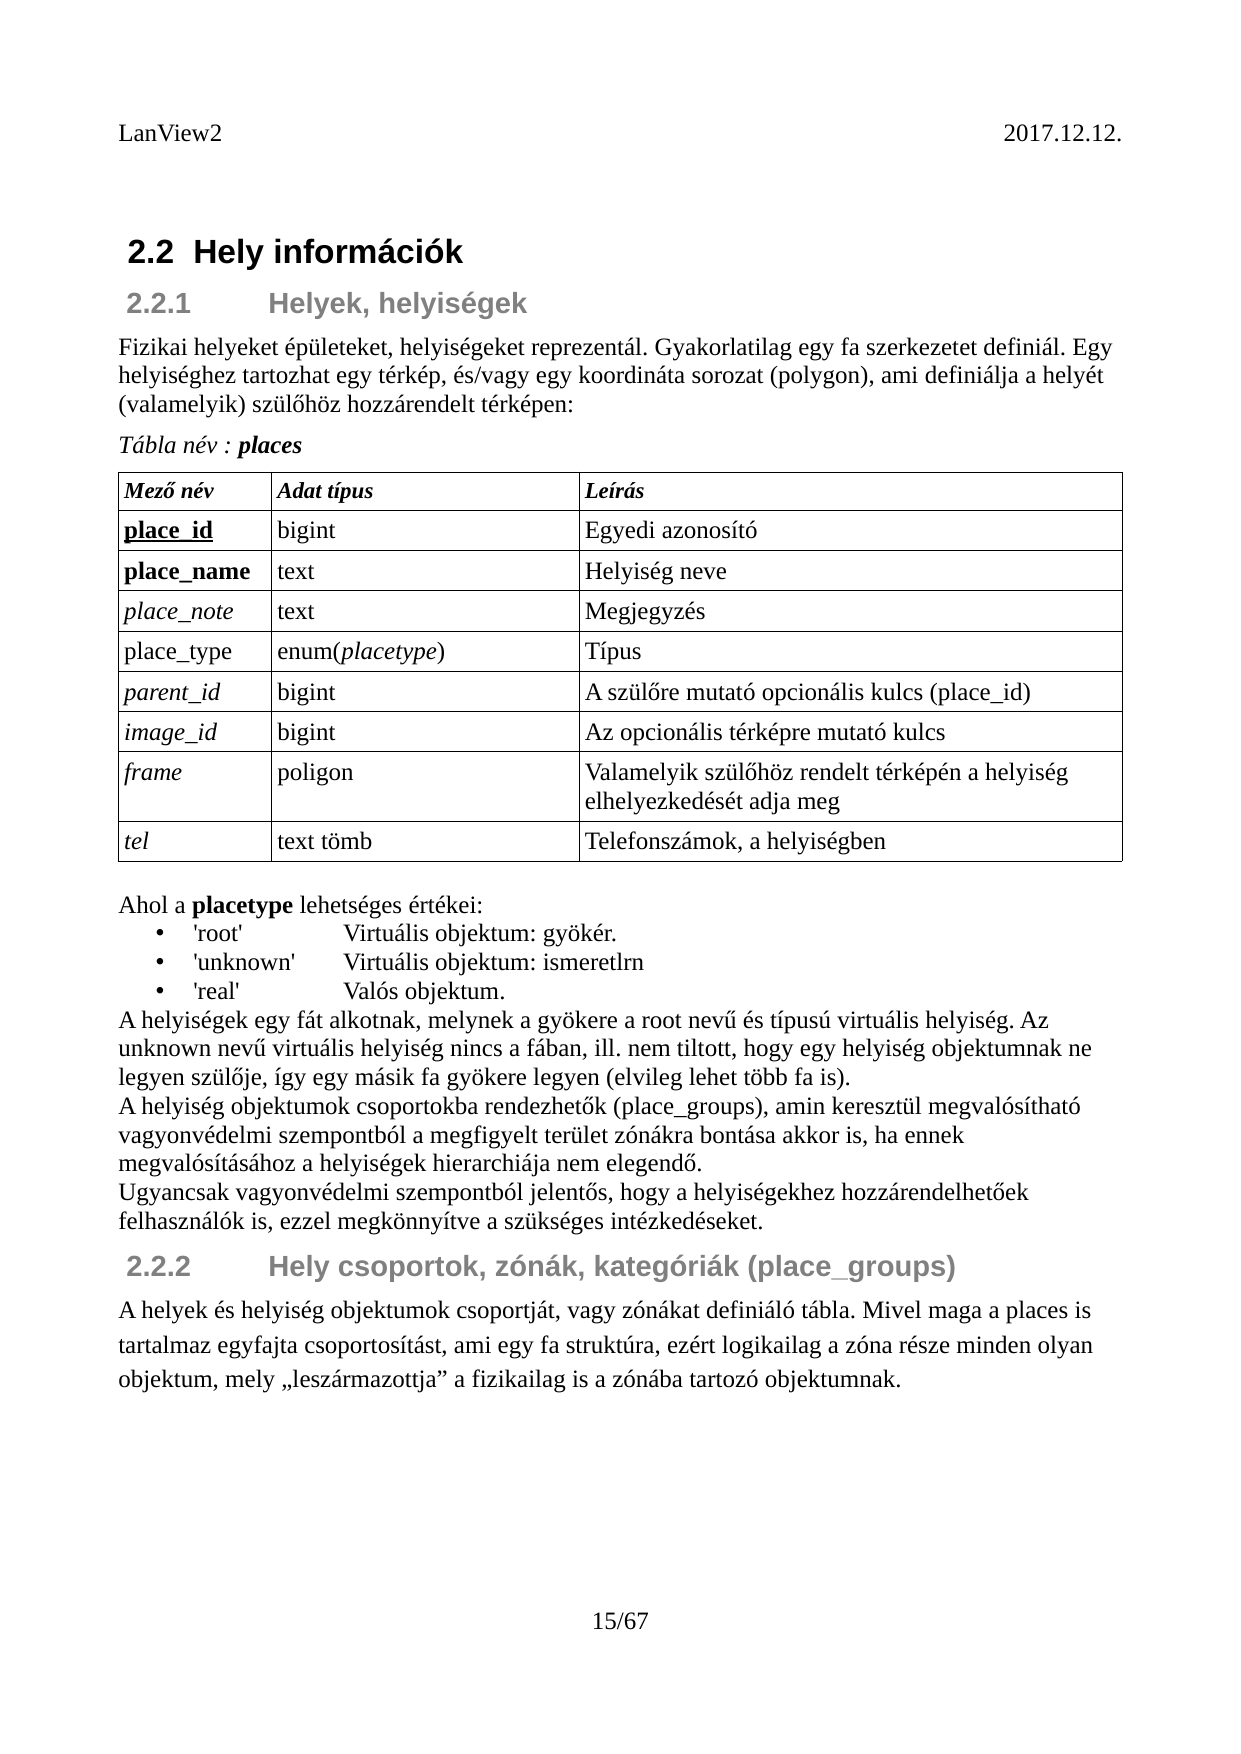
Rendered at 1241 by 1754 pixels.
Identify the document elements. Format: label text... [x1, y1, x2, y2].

table_cell place_name [119, 551, 271, 590]
text Fizikai helyeket épületeket, helyiségeket reprezentál. Gyakorlatilag egy fa szerkezetet definiál. Egy helyiséghez tartozhat egy térkép, és/vagy egy koordináta sorozat (polygon), ami definiálja a helyét (valamelyik) szülőhöz hozzárendelt térképen: [118, 332, 1122, 418]
table_cell bigint [272, 712, 579, 751]
table_cell tel [119, 822, 271, 861]
table_cell text [272, 591, 579, 631]
text Tábla név : places [118, 430, 1122, 459]
table_cell place_type [119, 632, 271, 671]
table_cell bigint [272, 511, 579, 550]
table_cell image_id [119, 712, 271, 751]
table_cell Egyedi azonosító [580, 511, 1122, 550]
table_cell place_note [119, 591, 271, 631]
table_cell poligon [272, 752, 579, 821]
table_cell Típus [580, 632, 1122, 671]
subtitle Hely csoportok, zónák, kategóriák (place_groups) [118, 1249, 1122, 1283]
table_header Mező név [119, 473, 271, 509]
text A helyek és helyiség objektumok csoportját, vagy zónákat definiáló tábla. Mivel maga a places is tartalmaz egyfajta csoportosítást, ami egy fa struktúra, ezért logikailag a zóna része minden olyan objektum, mely „leszármazottja” a fizikailag is a zónába tartozó objektumnak. [118, 1295, 1122, 1393]
list 'unknown' Virtuális objektum: ismeretlrn [156, 947, 1122, 976]
text A helyiségek egy fát alkotnak, melynek a gyökere a root nevű és típusú virtuális helyiség. Az unknown nevű virtuális helyiség nincs a fában, ill. nem tiltott, hogy egy helyiség objektumnak ne legyen szülője, így egy másik fa gyökere legyen (elvileg lehet több fa is). [118, 1005, 1122, 1091]
table_cell Valamelyik szülőhöz rendelt térképén a helyiség elhelyezkedését adja meg [580, 752, 1122, 821]
table_cell bigint [272, 672, 579, 711]
text Ugyancsak vagyonvédelmi szempontból jelentős, hogy a helyiségekhez hozzárendelhetőek felhasználók is, ezzel megkönnyítve a szükséges intézkedéseket. [118, 1177, 1122, 1235]
table_cell text [272, 551, 579, 590]
table_cell parent_id [119, 672, 271, 711]
table_header Adat típus [272, 473, 579, 509]
table_header Leírás [580, 473, 1122, 509]
table_cell Telefonszámok, a helyiségben [580, 822, 1122, 861]
subtitle Hely információk [118, 232, 1122, 271]
list 'root' Virtuális objektum: gyökér. [156, 918, 1122, 947]
table_cell Az opcionális térképre mutató kulcs [580, 712, 1122, 751]
table_cell A szülőre mutató opcionális kulcs (place_id) [580, 672, 1122, 711]
table_cell Helyiség neve [580, 551, 1122, 590]
table_cell frame [119, 752, 271, 821]
subtitle Helyek, helyiségek [118, 286, 1122, 319]
table_cell text tömb [272, 822, 579, 861]
table_cell Megjegyzés [580, 591, 1122, 631]
text A helyiség objektumok csoportokba rendezhetők (place_groups), amin keresztül megvalósítható vagyonvédelmi szempontból a megfigyelt terület zónákra bontása akkor is, ha ennek megvalósításához a helyiségek hierarchiája nem elegendő. [118, 1091, 1122, 1177]
list 'real' Valós objektum. [156, 976, 1122, 1005]
text Ahol a placetype lehetséges értékei: [118, 890, 1122, 918]
table_cell place_id [119, 511, 271, 550]
table_cell enum(placetype) [272, 632, 579, 671]
